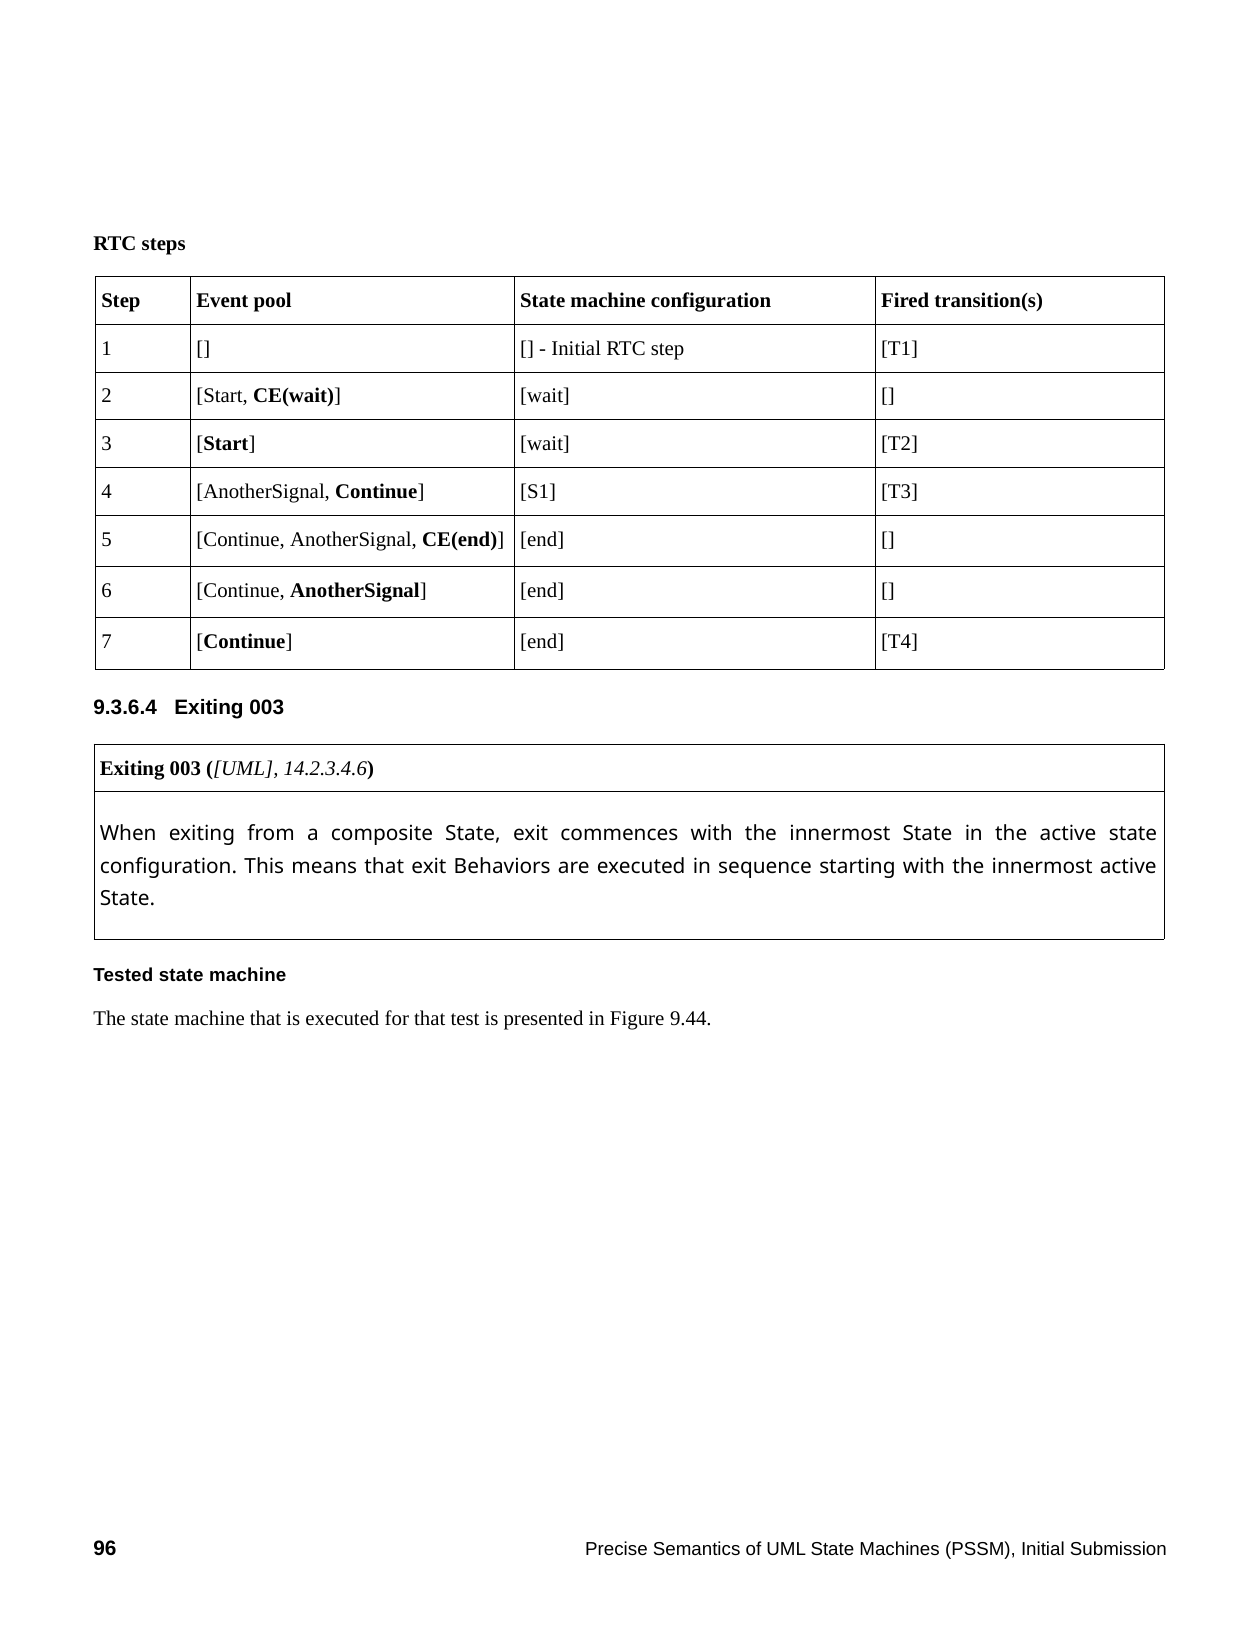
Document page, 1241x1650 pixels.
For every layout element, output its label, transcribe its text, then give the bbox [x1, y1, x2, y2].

table_cell [876, 567, 1164, 617]
table_header [96, 277, 190, 324]
table_header [95, 745, 1164, 791]
table_cell [515, 567, 875, 617]
table_cell [96, 516, 190, 566]
table_cell [96, 618, 190, 668]
table_cell [515, 325, 875, 372]
table_cell [96, 325, 190, 372]
table_cell [515, 420, 875, 467]
table_cell [96, 567, 190, 617]
table_cell [191, 325, 514, 372]
table_cell [515, 618, 875, 668]
table_cell [191, 567, 514, 617]
table_header [515, 277, 875, 324]
subtitle Tested state machine [93, 964, 1164, 985]
table_cell [96, 468, 190, 515]
text The state machine that is executed for that test is presented in Figure 9.44. [93, 1006, 1164, 1030]
table_cell [191, 420, 514, 467]
table_cell [515, 468, 875, 515]
table_header [876, 277, 1164, 324]
table_cell [876, 516, 1164, 566]
table_cell [191, 618, 514, 668]
table_cell [876, 373, 1164, 419]
table_cell [876, 468, 1164, 515]
table_cell [876, 618, 1164, 668]
table_cell [191, 516, 514, 566]
table_cell [191, 468, 514, 515]
text RTC steps [93, 231, 1164, 255]
table_header [191, 277, 514, 324]
table_cell [95, 792, 1164, 938]
table_cell [515, 373, 875, 419]
table_cell [96, 373, 190, 419]
subtitle Exiting 003 [93, 693, 1164, 718]
table_cell [515, 516, 875, 566]
table_cell [876, 420, 1164, 467]
table_cell [876, 325, 1164, 372]
table_cell [191, 373, 514, 419]
table_cell [96, 420, 190, 467]
